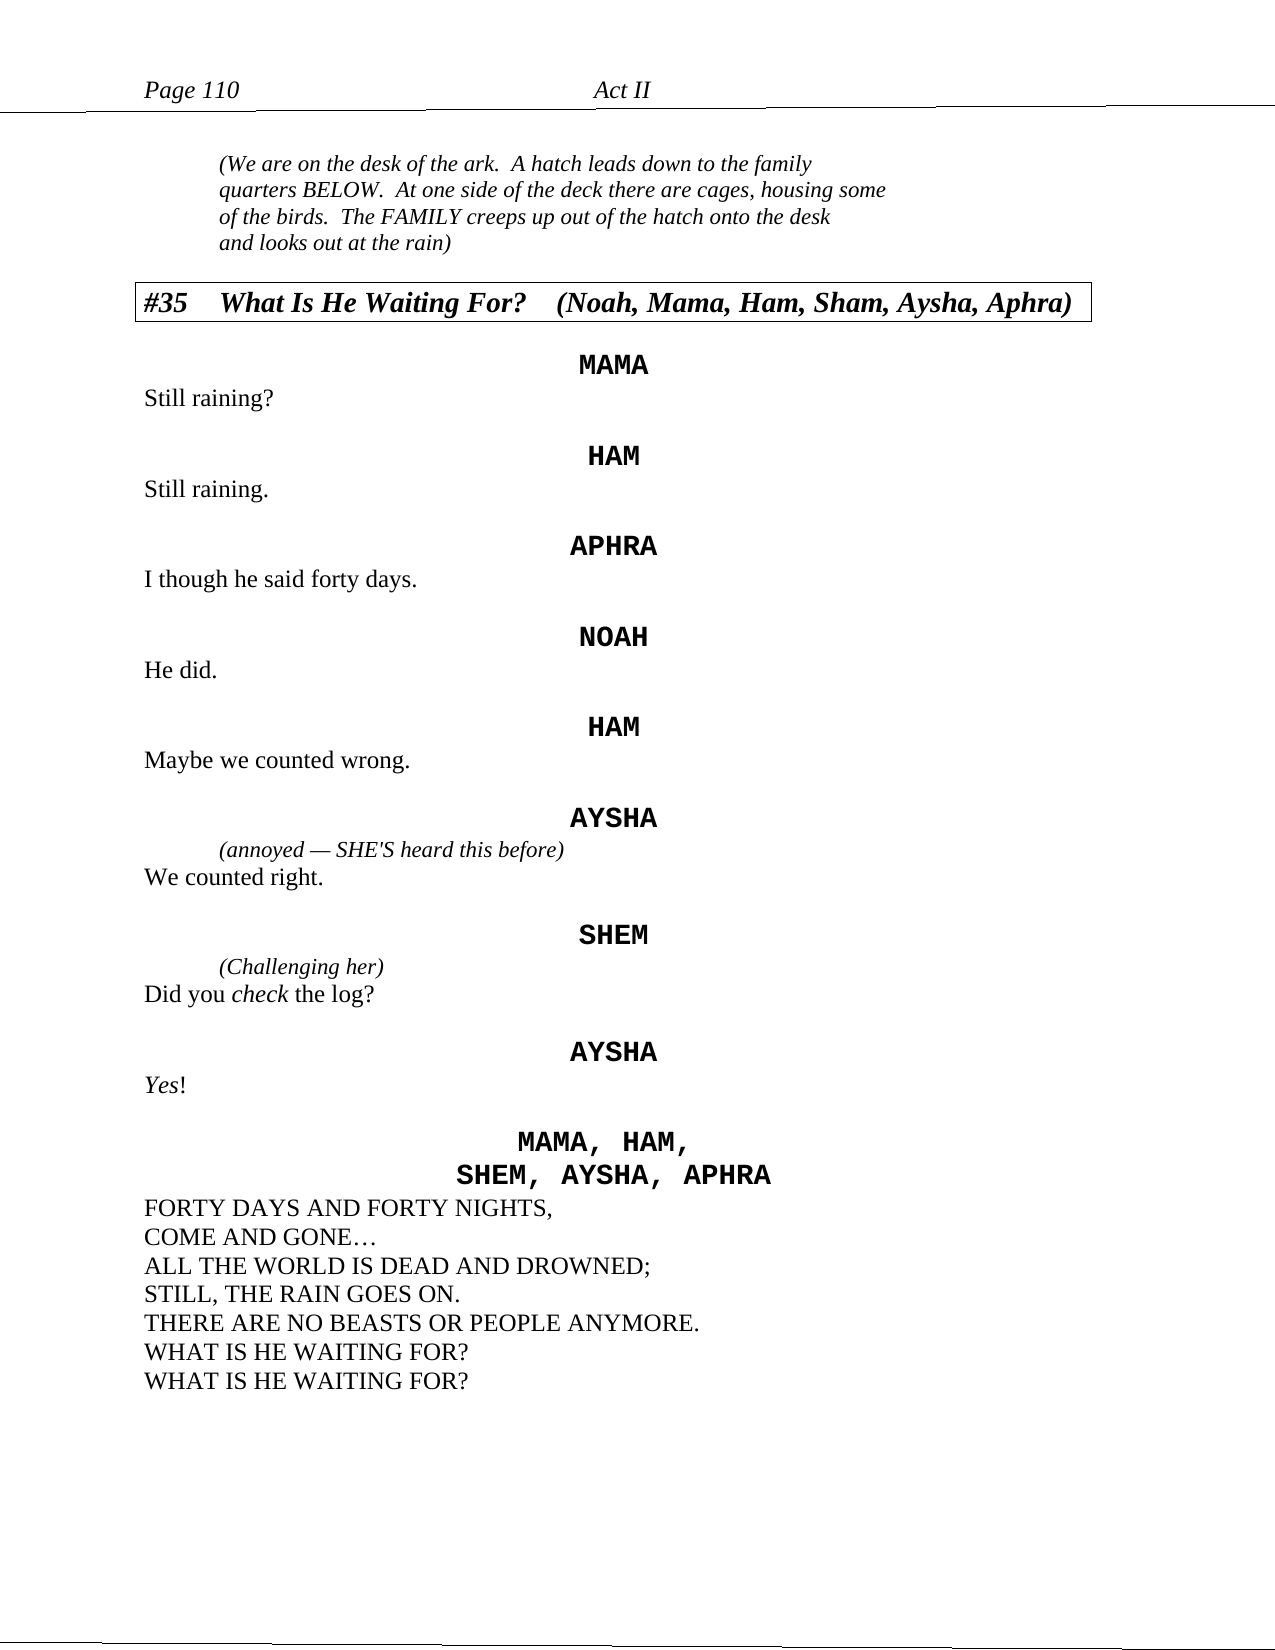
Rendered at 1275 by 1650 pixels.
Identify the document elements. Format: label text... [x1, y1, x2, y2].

text FORTY DAYS AND FORTY NIGHTS, [144, 1193, 1083, 1222]
subtitle SHEM, AYSHA, APHRA [144, 1160, 1083, 1193]
subtitle APHRA [144, 531, 1083, 564]
text COME AND GONE… [144, 1222, 1083, 1251]
text #35 What Is He Waiting For? (Noah, Mama, Ham, Sham, Aysha, Aphra) [136, 283, 1091, 321]
subtitle MAMA [144, 350, 1083, 383]
text Did you check the log? [144, 979, 1083, 1008]
subtitle AYSHA [144, 1037, 1083, 1070]
text THERE ARE NO BEASTS OR PEOPLE ANYMORE. [144, 1308, 1083, 1337]
text We counted right. [144, 862, 1083, 891]
text STILL, THE RAIN GOES ON. [144, 1279, 1083, 1308]
text quarters BELOW. At one side of the deck there are cages, housing some [144, 176, 1083, 203]
text and looks out at the rain) [144, 229, 1083, 255]
text WHAT IS HE WAITING FOR? [144, 1366, 1083, 1394]
text ALL THE WORLD IS DEAD AND DROWNED; [144, 1251, 1083, 1279]
text WHAT IS HE WAITING FOR? [144, 1337, 1083, 1366]
text (annoyed — SHE'S heard this before) [144, 836, 1083, 862]
subtitle HAM [144, 441, 1083, 474]
text Still raining. [144, 474, 1083, 503]
text Yes! [144, 1070, 1083, 1098]
subtitle SHEM [144, 920, 1083, 953]
subtitle AYSHA [144, 803, 1083, 836]
text Maybe we counted wrong. [144, 745, 1083, 774]
subtitle NOAH [144, 622, 1083, 655]
text Still raining? [144, 383, 1083, 412]
text (We are on the desk of the ark. A hatch leads down to the family [144, 150, 1083, 176]
text He did. [144, 655, 1083, 684]
text (Challenging her) [144, 953, 1083, 979]
text I though he said forty days. [144, 564, 1083, 593]
subtitle MAMA, HAM, [144, 1127, 1083, 1160]
text of the birds. The FAMILY creeps up out of the hatch onto the desk [144, 203, 1083, 229]
subtitle HAM [144, 712, 1083, 745]
